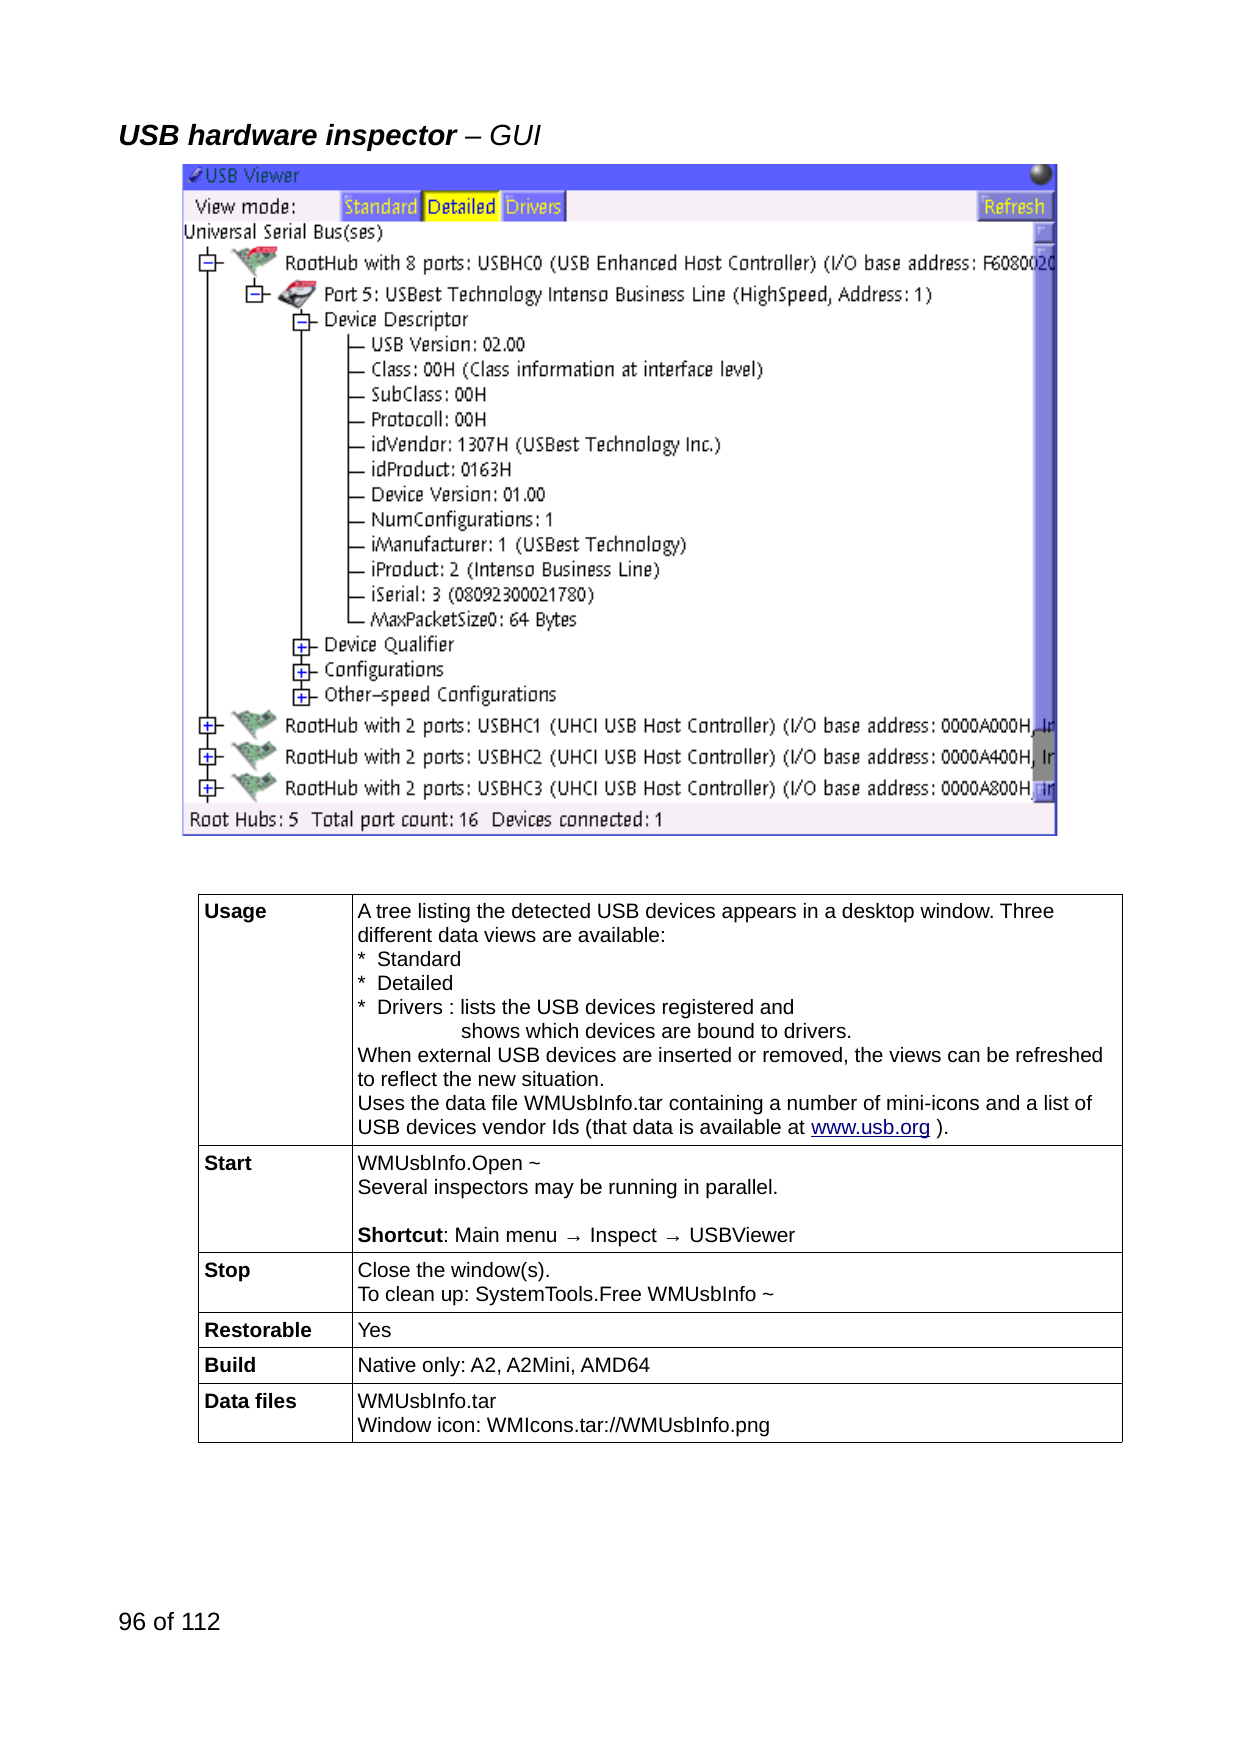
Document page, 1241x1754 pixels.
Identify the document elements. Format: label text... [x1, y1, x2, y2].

subtitle USB hardware inspector – GUI [118, 118, 1122, 152]
table_header Usage [199, 895, 352, 1145]
table_cell Close the window(s). To clean up: SystemTools.Free WMUsbInfo ~ [353, 1253, 1122, 1312]
picture [182, 164, 1058, 836]
table_header A tree listing the detected USB devices appears in a desktop window. Three different data views are available: * Standard * Detailed * Drivers : lists the USB devices registered and shows which devices are bound to drivers. When external USB devices are inserted or removed, the views can be refreshed to reflect the new situation. Uses the data file WMUsbInfo.tar containing a number of mini-icons and a list of USB devices vendor Ids (that data is available at www.usb.org ). [353, 895, 1122, 1145]
table_cell Yes [353, 1313, 1122, 1347]
table_cell Stop [199, 1253, 352, 1312]
table_cell Start [199, 1146, 352, 1252]
table_cell WMUsbInfo.tar Window icon: WMIcons.tar://WMUsbInfo.png [353, 1384, 1122, 1442]
table_cell Build [199, 1348, 352, 1383]
table_cell Native only: A2, A2Mini, AMD64 [353, 1348, 1122, 1383]
table_cell Data files [199, 1384, 352, 1442]
table_cell WMUsbInfo.Open ~ Several inspectors may be running in parallel. Shortcut: Main menu → Inspect → USBViewer [353, 1146, 1122, 1252]
table_cell Restorable [199, 1313, 352, 1347]
